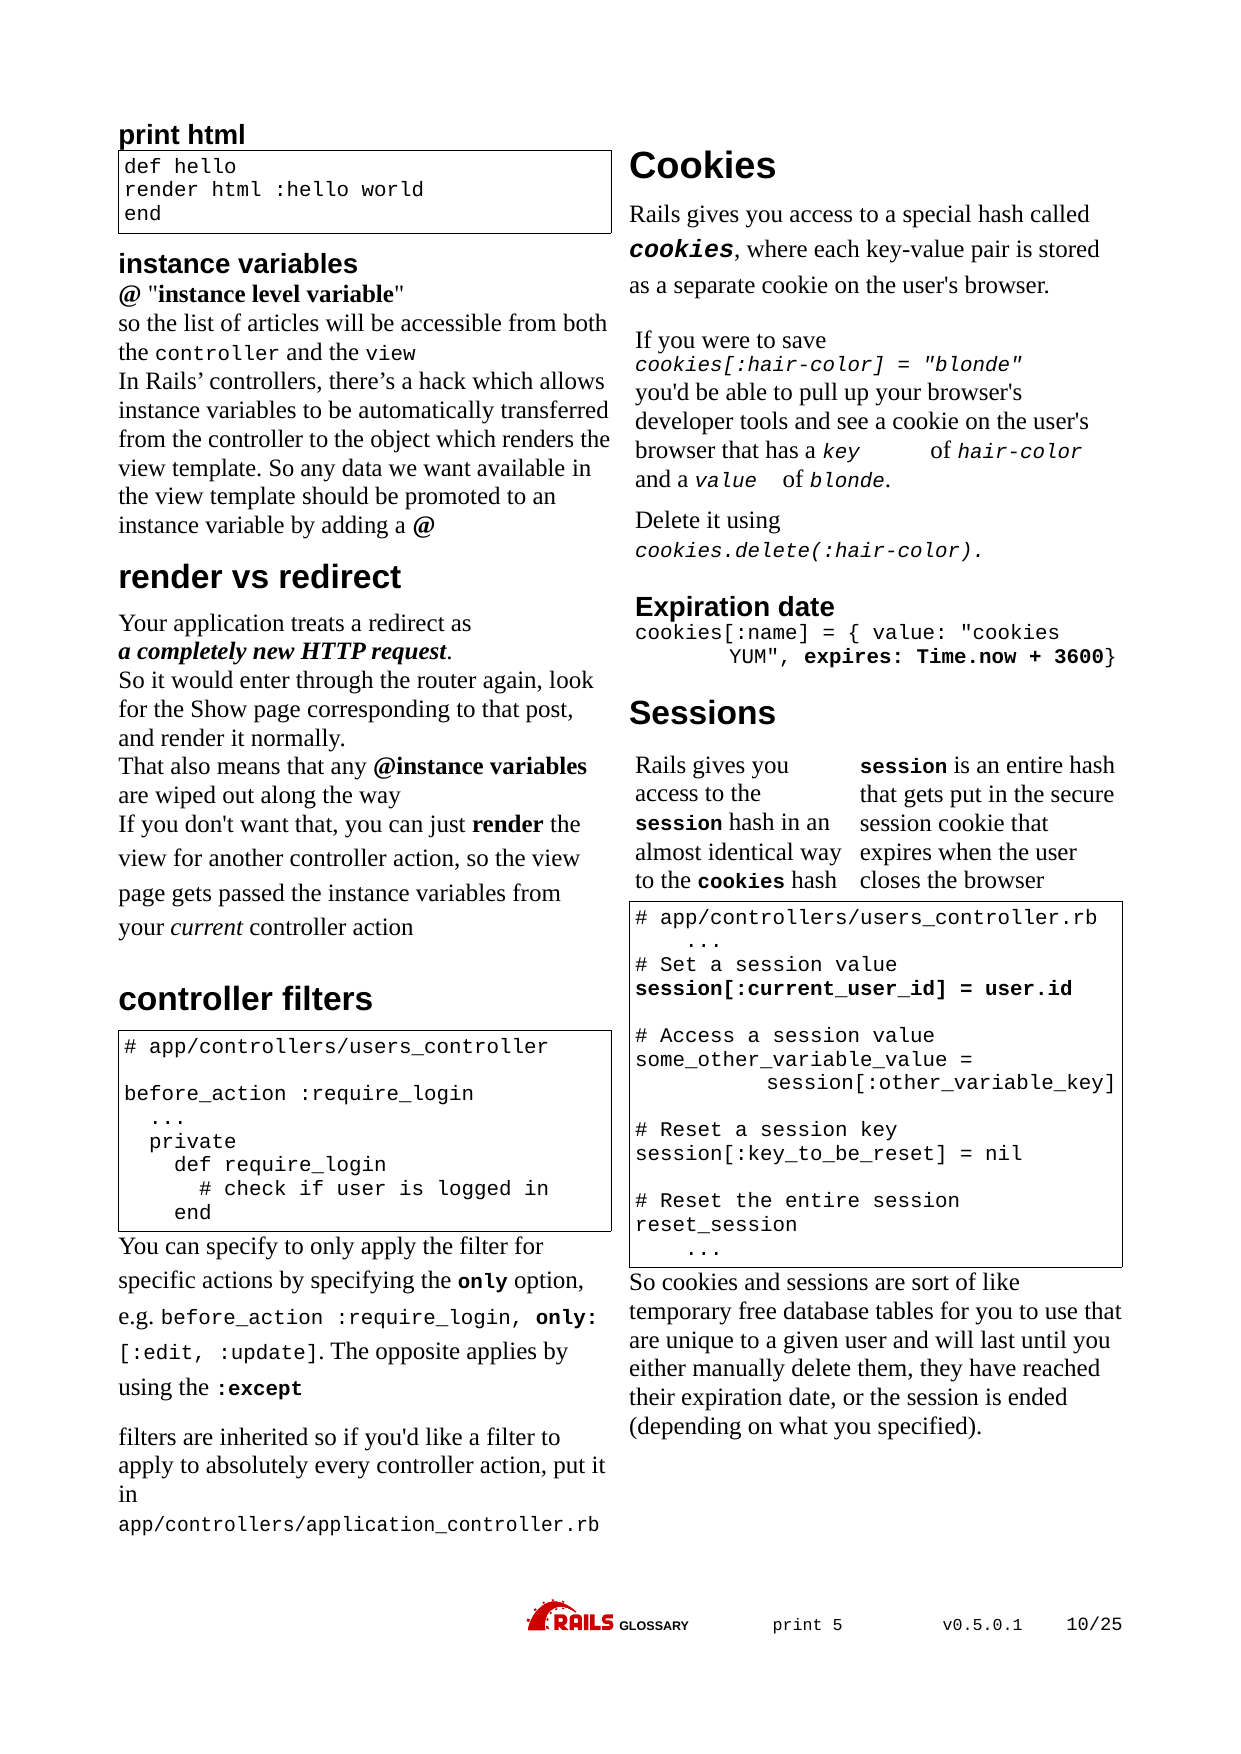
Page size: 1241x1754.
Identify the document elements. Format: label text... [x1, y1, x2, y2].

text so the list of articles will be accessible from both the controller and the view [118, 308, 611, 366]
table_cell # app/controllers/users_controller.rb ... # Set a session value session[:current_user_id] = user.id # Access a session value some_other_variable_value = session[:other_variable_key] # Reset a session key session[:key_to_be_reset] = nil # Reset the entire session reset_session ... [630, 902, 1122, 1267]
text In Rails’ controllers, there’s a hack which allows instance variables to be automatically transferred from the controller to the object which renders the view template. So any data we want available in the view template should be promoted to an [118, 366, 611, 510]
table_header Rails gives you access to the session hash in an almost identical way to the cookies hash [629, 744, 854, 901]
text So it would enter through the router again, look for the Show page corresponding to that post, and render it normally. [118, 665, 611, 751]
subtitle Cookies [629, 143, 1122, 187]
text So cookies and sessions are sort of like temporary free database tables for you to use that are unique to a given user and will last until you either manually delete them, they have reached their expiration date, or the session is ended (depending on what you specified). [629, 1268, 1122, 1440]
text Your application treats a redirect as [118, 608, 611, 636]
subtitle render vs redirect [118, 557, 611, 595]
text instance variable by adding a @ [118, 510, 611, 539]
subtitle print html [118, 118, 611, 150]
table_cell Delete it using cookies.delete(:hair-color). [629, 500, 1122, 570]
text @ "instance level variable" [118, 279, 611, 308]
text a completely new HTTP request. [118, 636, 611, 665]
text filters are inherited so if you'd like a filter to apply to absolutely every controller action, put it in app/controllers/application_controller.rb [118, 1422, 611, 1537]
table_header # app/controllers/users_controller before_action :require_login ... private def require_login # check if user is logged in end [119, 1031, 611, 1231]
table_header session is an entire hash that gets put in the secure session cookie that expires when the user closes the browser [854, 744, 1122, 901]
text If you don't want that, you can just render the view for another controller action, so the view page gets passed the instance variables from your current controller action [118, 809, 611, 941]
table_header def hello render html :hello world end [119, 151, 611, 232]
table_header If you were to save cookies[:hair-color] = "blonde" you'd be able to pull up your browser's developer tools and see a cookie on the user's browser that has a key of hair-color and a value of blonde. [629, 319, 1122, 500]
subtitle instance variables [118, 247, 611, 279]
subtitle controller filters [118, 979, 611, 1018]
table_cell Expiration date cookies[:name] = { value: "cookies YUM", expires: Time.now + 3600} [629, 570, 1122, 675]
text That also means that any @instance variables are wiped out along the way [118, 751, 611, 809]
text You can specify to only apply the filter for specific actions by specifying the only option, e.g. before_action :require_login, only: [:edit, :update]. The opposite applies by using the :except [118, 1232, 611, 1401]
subtitle Sessions [629, 693, 1122, 731]
text Rails gives you access to a special hash called cookies, where each key-value pair is stored as a separate cookie on the user's browser. [629, 199, 1122, 299]
